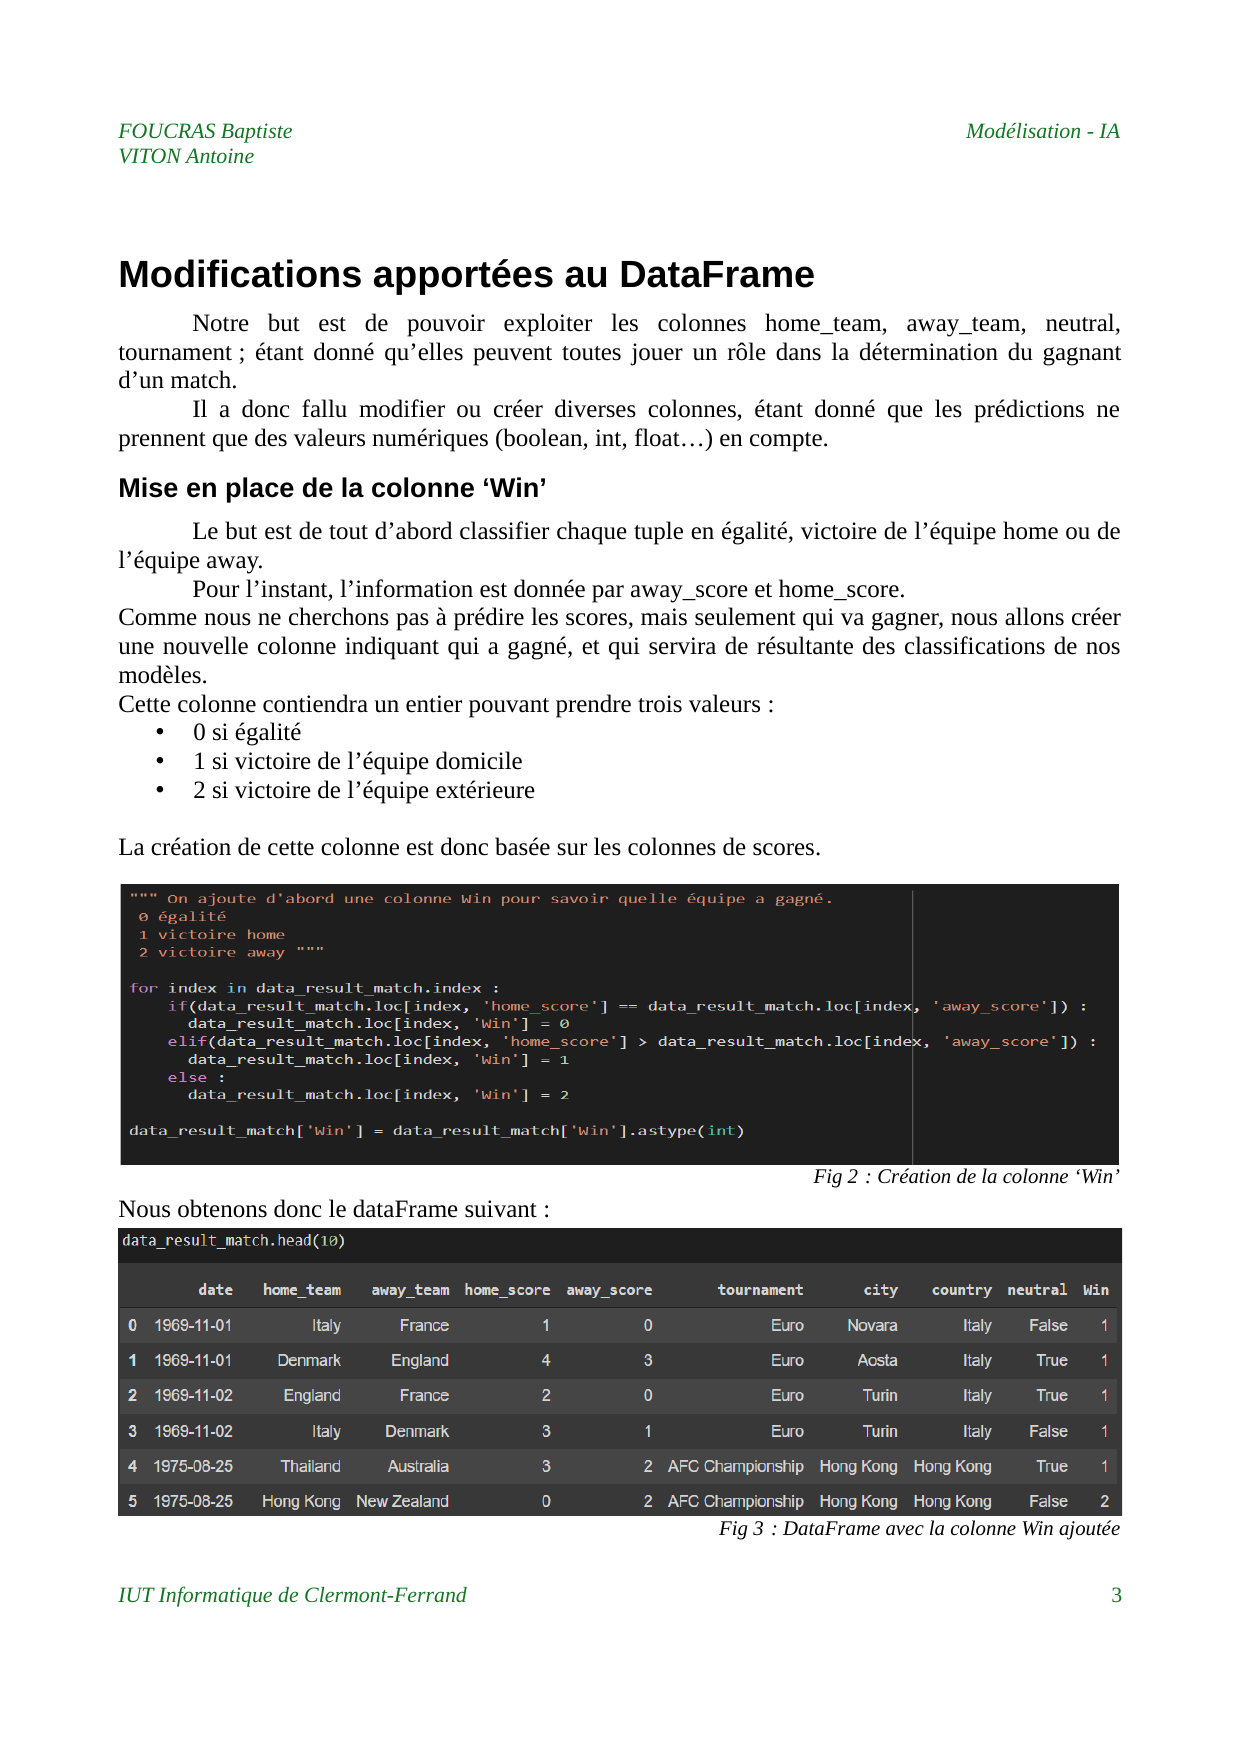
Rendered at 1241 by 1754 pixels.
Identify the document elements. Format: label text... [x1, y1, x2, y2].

text Le but est de tout d’abord classifier chaque tuple en égalité, victoire de l’équipe home ou de l’équipe away. [118, 516, 1122, 574]
text Fig 2 : Création de la colonne ‘Win’ [118, 861, 1122, 1188]
list 0 si égalité [156, 717, 1122, 746]
text Fig 3 : DataFrame avec la colonne Win ajoutée [118, 1516, 1122, 1540]
subtitle Mise en place de la colonne ‘Win’ [118, 472, 1122, 504]
subtitle Modifications apportées au DataFrame [118, 252, 1122, 295]
text Pour l’instant, l’information est donnée par away_score et home_score. [118, 574, 1122, 602]
list 2 si victoire de l’équipe extérieure [156, 775, 1122, 804]
text Comme nous ne cherchons pas à prédire les scores, mais seulement qui va gagner, nous allons créer une nouvelle colonne indiquant qui a gagné, et qui servira de résultante des classifications de nos modèles. [118, 602, 1122, 689]
picture [120, 884, 1119, 1165]
list 1 si victoire de l’équipe domicile [156, 746, 1122, 775]
text Il a donc fallu modifier ou créer diverses colonnes, étant donné que les prédictions ne prennent que des valeurs numériques (boolean, int, float…) en compte. [118, 394, 1122, 452]
text Nous obtenons donc le dataFrame suivant : [118, 1194, 1122, 1223]
text Notre but est de pouvoir exploiter les colonnes home_team, away_team, neutral, tournament ; étant donné qu’elles peuvent toutes jouer un rôle dans la détermination du gagnant d’un match. [118, 308, 1122, 394]
text Cette colonne contiendra un entier pouvant prendre trois valeurs : [118, 689, 1122, 717]
picture [118, 1228, 1123, 1516]
text La création de cette colonne est donc basée sur les colonnes de scores. [118, 832, 1122, 861]
